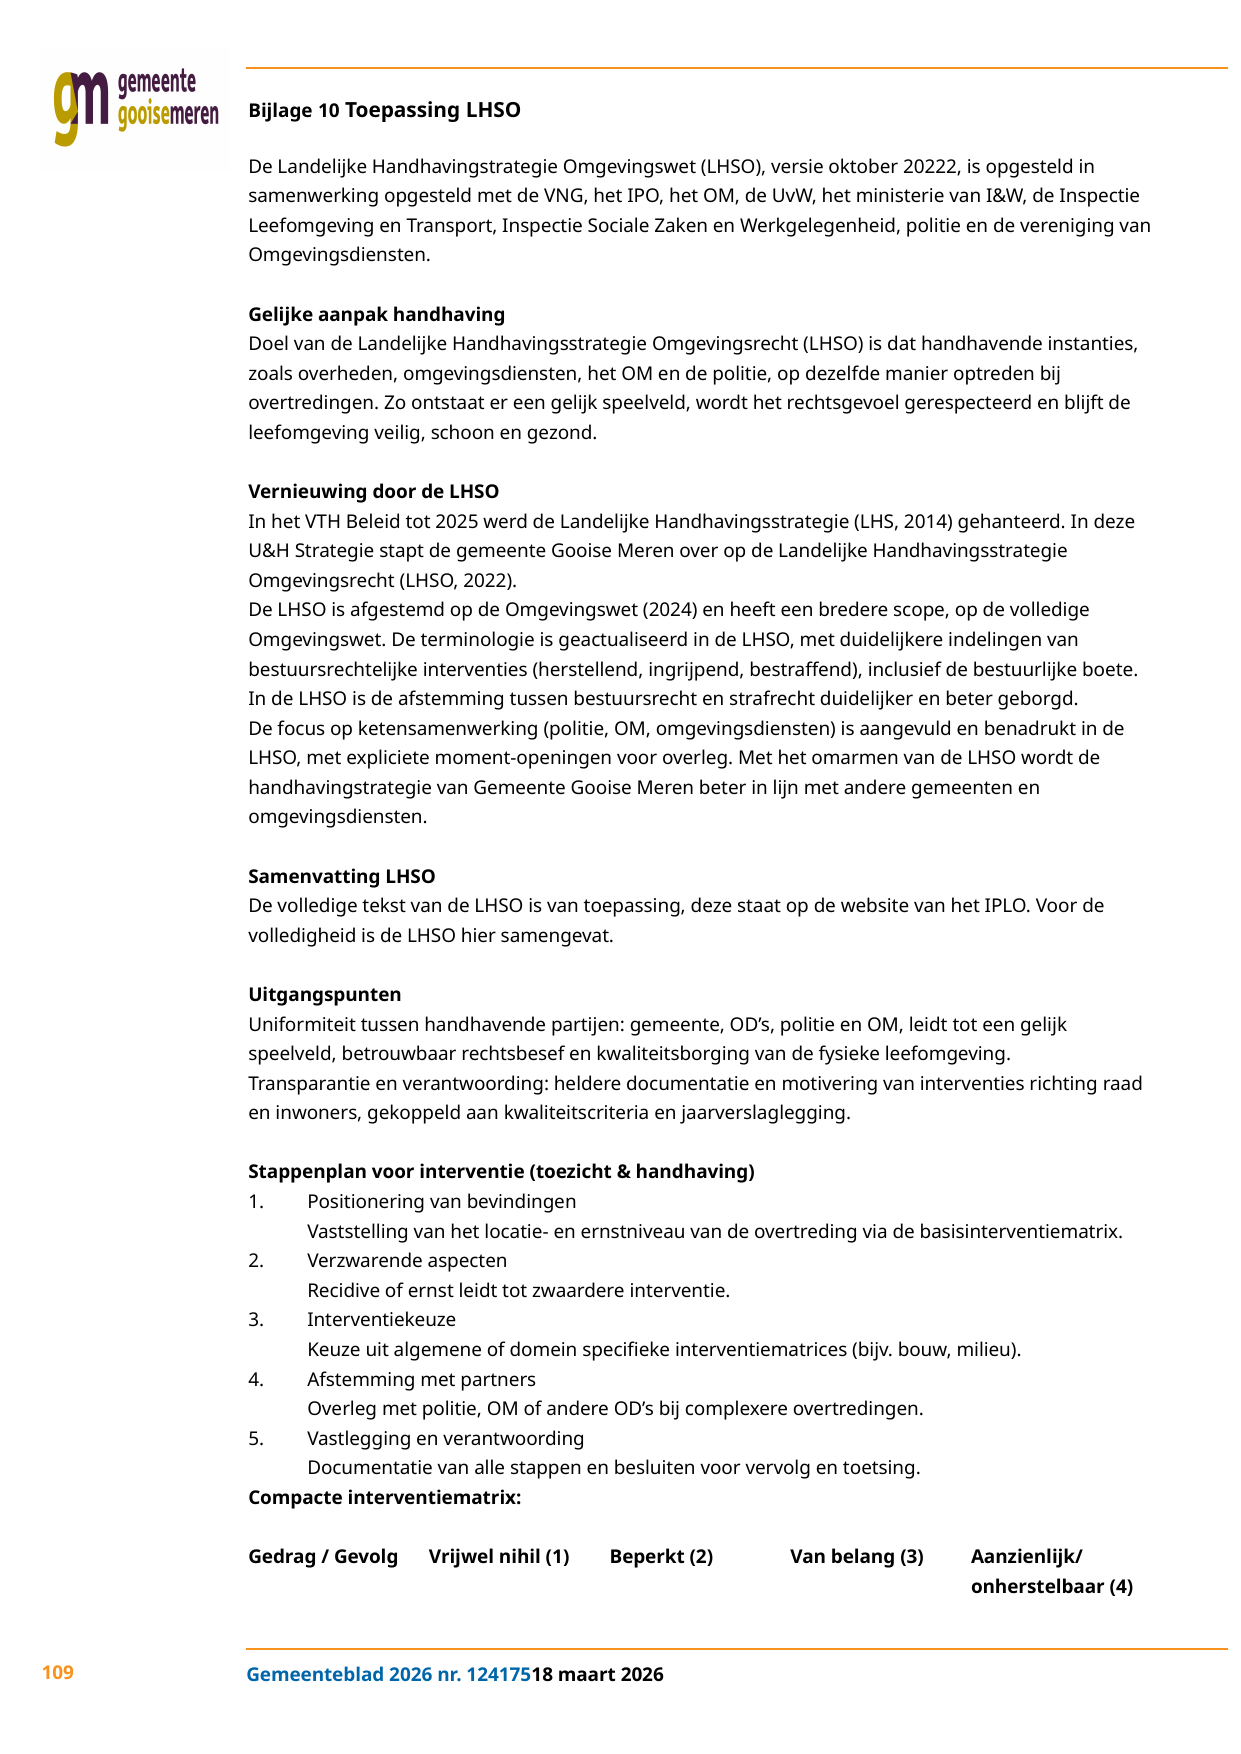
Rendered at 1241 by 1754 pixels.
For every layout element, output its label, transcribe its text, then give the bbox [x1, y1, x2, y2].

table_header Beperkt (2) [609, 1544, 790, 1599]
text Doel van de Landelijke Handhavingsstrategie Omgevingsrecht (LHSO) is dat handhavende instanties, zoals overheden, omgevingsdiensten, het OM en de politie, op dezelfde manier optreden bij overtredingen. Zo ontstaat er een gelijk speelveld, wordt het rechtsgevoel gerespecteerd en blijft de leefomgeving veilig, schoon en gezond. [248, 330, 1152, 445]
text De Landelijke Handhavingstrategie Omgevingswet (LHSO), versie oktober 20222, is opgesteld in samenwerking opgesteld met de VNG, het IPO, het OM, de UvW, het ministerie van I&W, de Inspectie Leefomgeving en Transport, Inspectie Sociale Zaken en Werkgelegenheid, politie en de vereniging van Omgevingsdiensten. [248, 153, 1152, 267]
text De volledige tekst van de LHSO is van toepassing, deze staat op de website van het IPLO. Voor de volledigheid is de LHSO hier samengevat. [248, 892, 1152, 948]
list Overleg met politie, OM of andere OD’s bij complexere overtredingen. [248, 1395, 1152, 1421]
text Samenvatting LHSO [248, 863, 1152, 889]
list Vastlegging en verantwoording [248, 1425, 1152, 1451]
picture [41, 47, 231, 172]
table_header Gedrag / Gevolg [248, 1544, 429, 1599]
text Stappenplan voor interventie (toezicht & handhaving) [248, 1159, 1152, 1184]
text In het VTH Beleid tot 2025 werd de Landelijke Handhavingsstrategie (LHS, 2014) gehanteerd. In deze U&H Strategie stapt de gemeente Gooise Meren over op de Landelijke Handhavingsstrategie Omgevingsrecht (LHSO, 2022). [248, 508, 1152, 593]
text Uitgangspunten [248, 981, 1152, 1007]
list Recidive of ernst leidt tot zwaardere interventie. [248, 1277, 1152, 1303]
list Vaststelling van het locatie- en ernstniveau van de overtreding via de basisinterventiematrix. [248, 1218, 1152, 1244]
text Vernieuwing door de LHSO [248, 478, 1152, 504]
text Bijlage 10 Toepassing LHSO [248, 95, 1152, 123]
list Documentatie van alle stappen en besluiten voor vervolg en toetsing. [248, 1454, 1152, 1480]
table_header Van belang (3) [790, 1544, 971, 1599]
text Compacte interventiematrix: [248, 1484, 1152, 1510]
table_header Aanzienlijk/onherstelbaar (4) [971, 1544, 1152, 1599]
text Transparantie en verantwoording: heldere documentatie en motivering van interventies richting raad en inwoners, gekoppeld aan kwaliteitscriteria en jaarverslaglegging. [248, 1070, 1152, 1125]
list Verzwarende aspecten [248, 1247, 1152, 1273]
list Positionering van bevindingen [248, 1188, 1152, 1214]
list Afstemming met partners [248, 1366, 1152, 1392]
list Keuze uit algemene of domein specifieke interventiematrices (bijv. bouw, milieu). [248, 1336, 1152, 1362]
text De LHSO is afgestemd op de Omgevingswet (2024) en heeft een bredere scope, op de volledige Omgevingswet. De terminologie is geactualiseerd in de LHSO, met duidelijkere indelingen van bestuursrechtelijke interventies (herstellend, ingrijpend, bestraffend), inclusief de bestuurlijke boete. In de LHSO is de afstemming tussen bestuursrecht en strafrecht duidelijker en beter geborgd. [248, 597, 1152, 711]
list Interventiekeuze [248, 1307, 1152, 1332]
text Gelijke aanpak handhaving [248, 301, 1152, 327]
table_header Vrijwel nihil (1) [429, 1544, 609, 1599]
text Uniformiteit tussen handhavende partijen: gemeente, OD’s, politie en OM, leidt tot een gelijk speelveld, betrouwbaar rechtsbesef en kwaliteitsborging van de fysieke leefomgeving. [248, 1011, 1152, 1066]
text De focus op ketensamenwerking (politie, OM, omgevingsdiensten) is aangevuld en benadrukt in de LHSO, met expliciete moment-openingen voor overleg. Met het omarmen van de LHSO wordt de handhavingstrategie van Gemeente Gooise Meren beter in lijn met andere gemeenten en omgevingsdiensten. [248, 715, 1152, 829]
